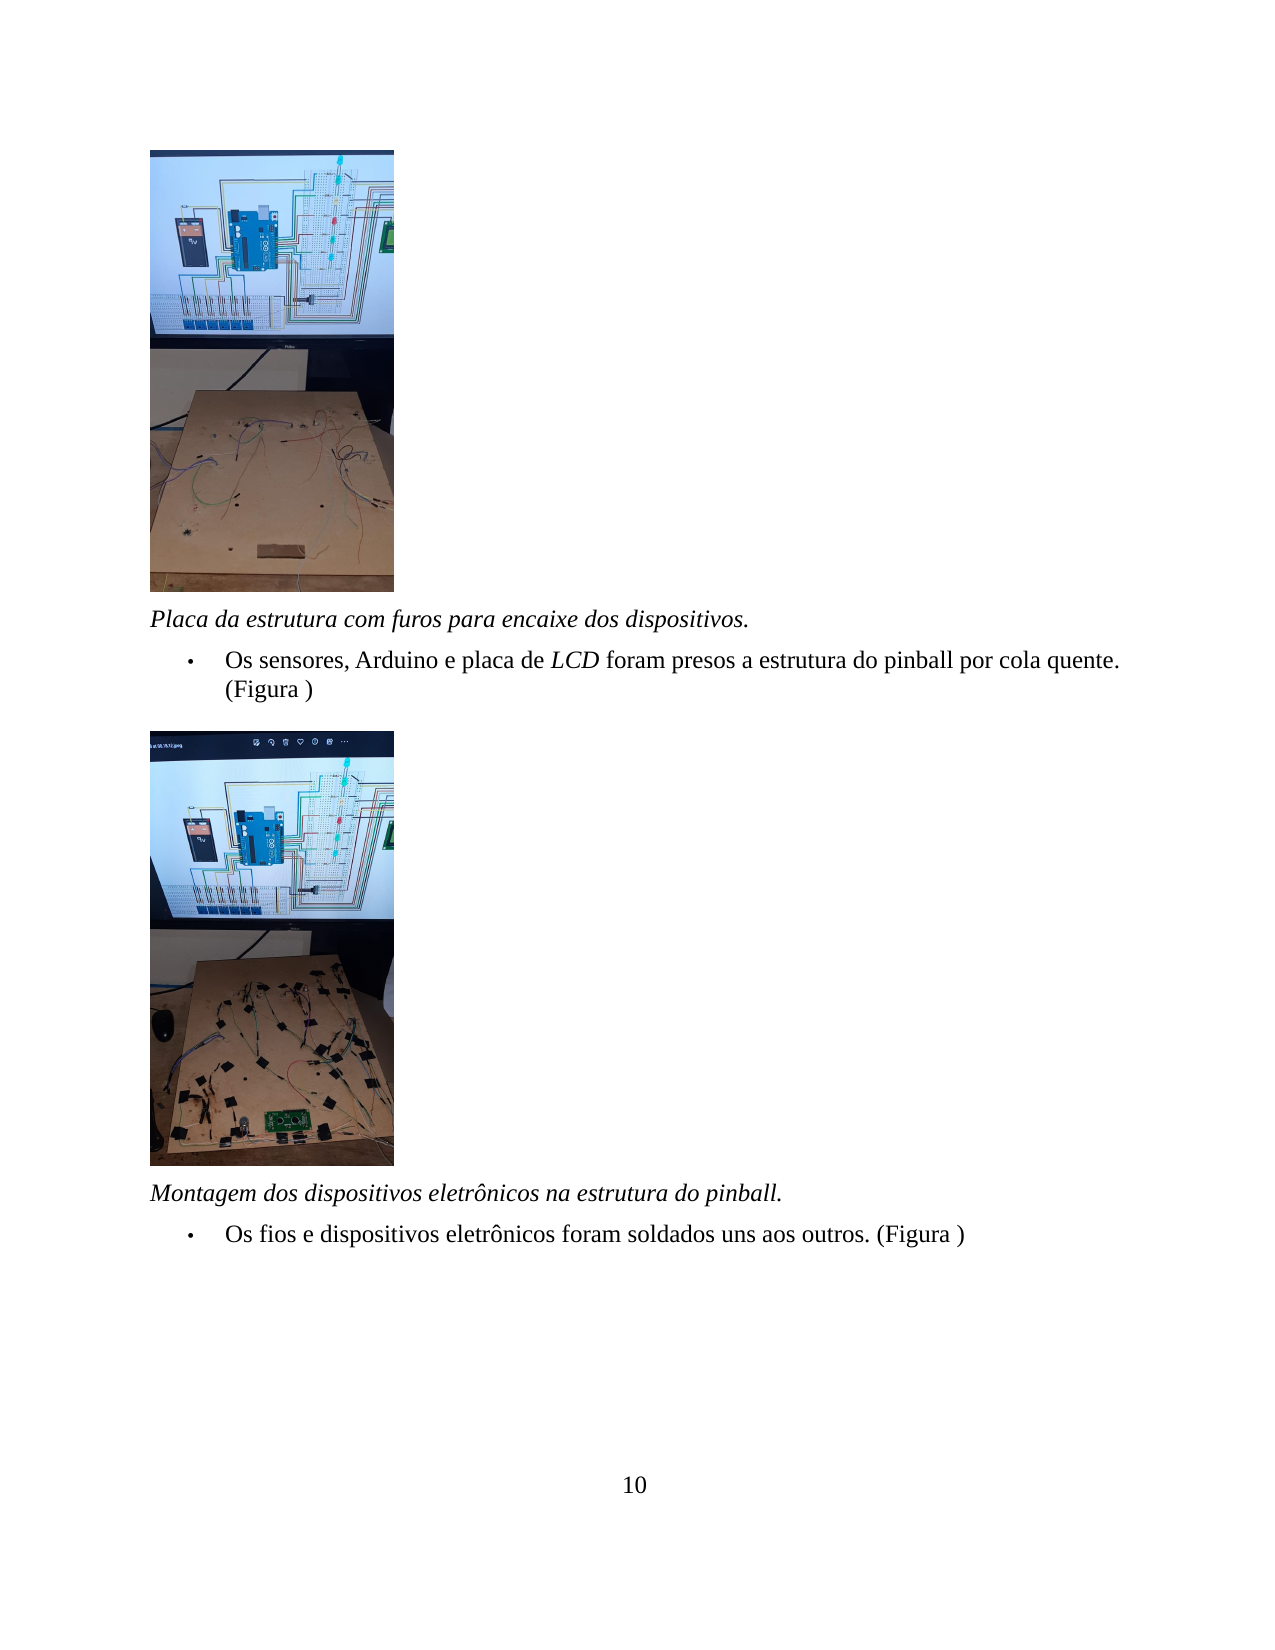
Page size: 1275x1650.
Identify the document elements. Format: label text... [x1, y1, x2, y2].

text Placa da estrutura com furos para encaixe dos dispositivos. [150, 604, 1125, 633]
list Os fios e dispositivos eletrônicos foram soldados uns aos outros. (Figura ) [187, 1219, 1125, 1277]
text Montagem dos dispositivos eletrônicos na estrutura do pinball. [150, 1178, 1125, 1207]
picture [150, 731, 394, 1166]
list Os sensores, Arduino e placa de LCD foram presos a estrutura do pinball por cola quente. (Figura ) [187, 646, 1125, 732]
picture [150, 150, 394, 592]
